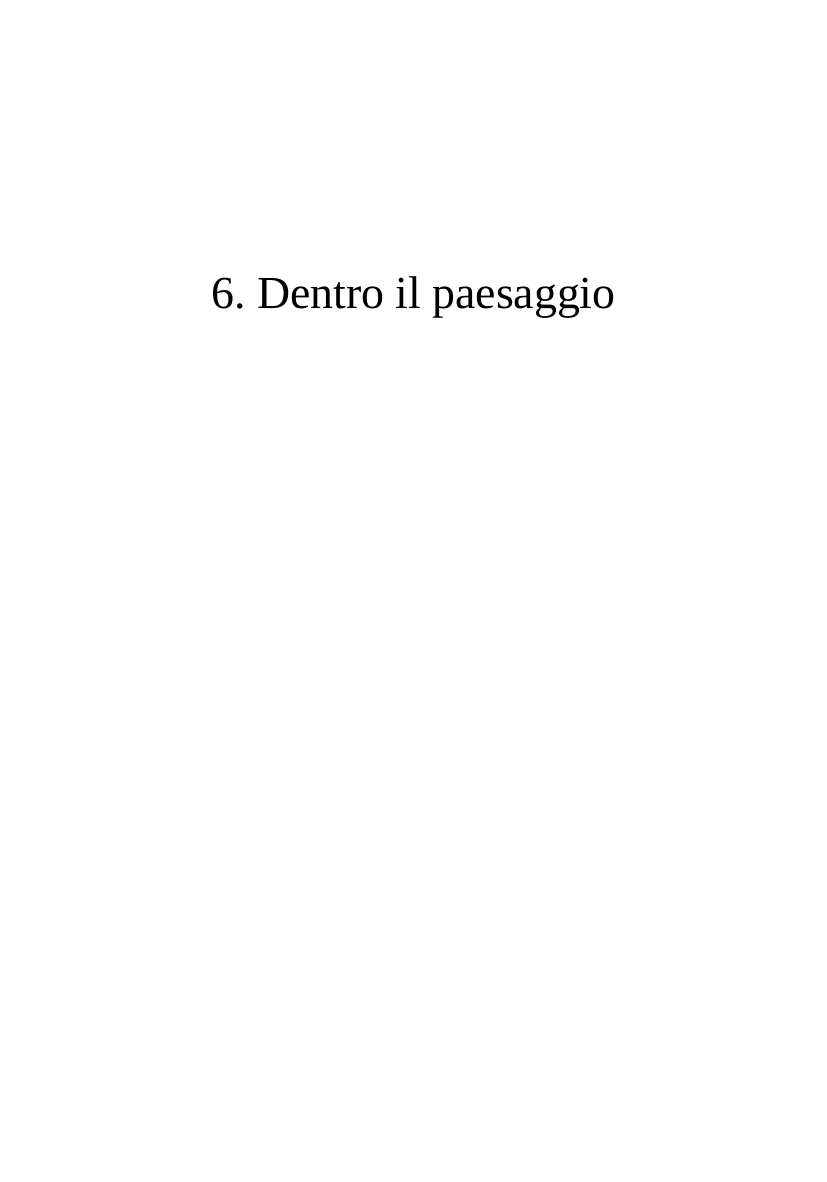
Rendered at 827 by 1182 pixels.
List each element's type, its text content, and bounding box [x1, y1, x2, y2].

text 6. Dentro il paesaggio [88, 266, 738, 318]
